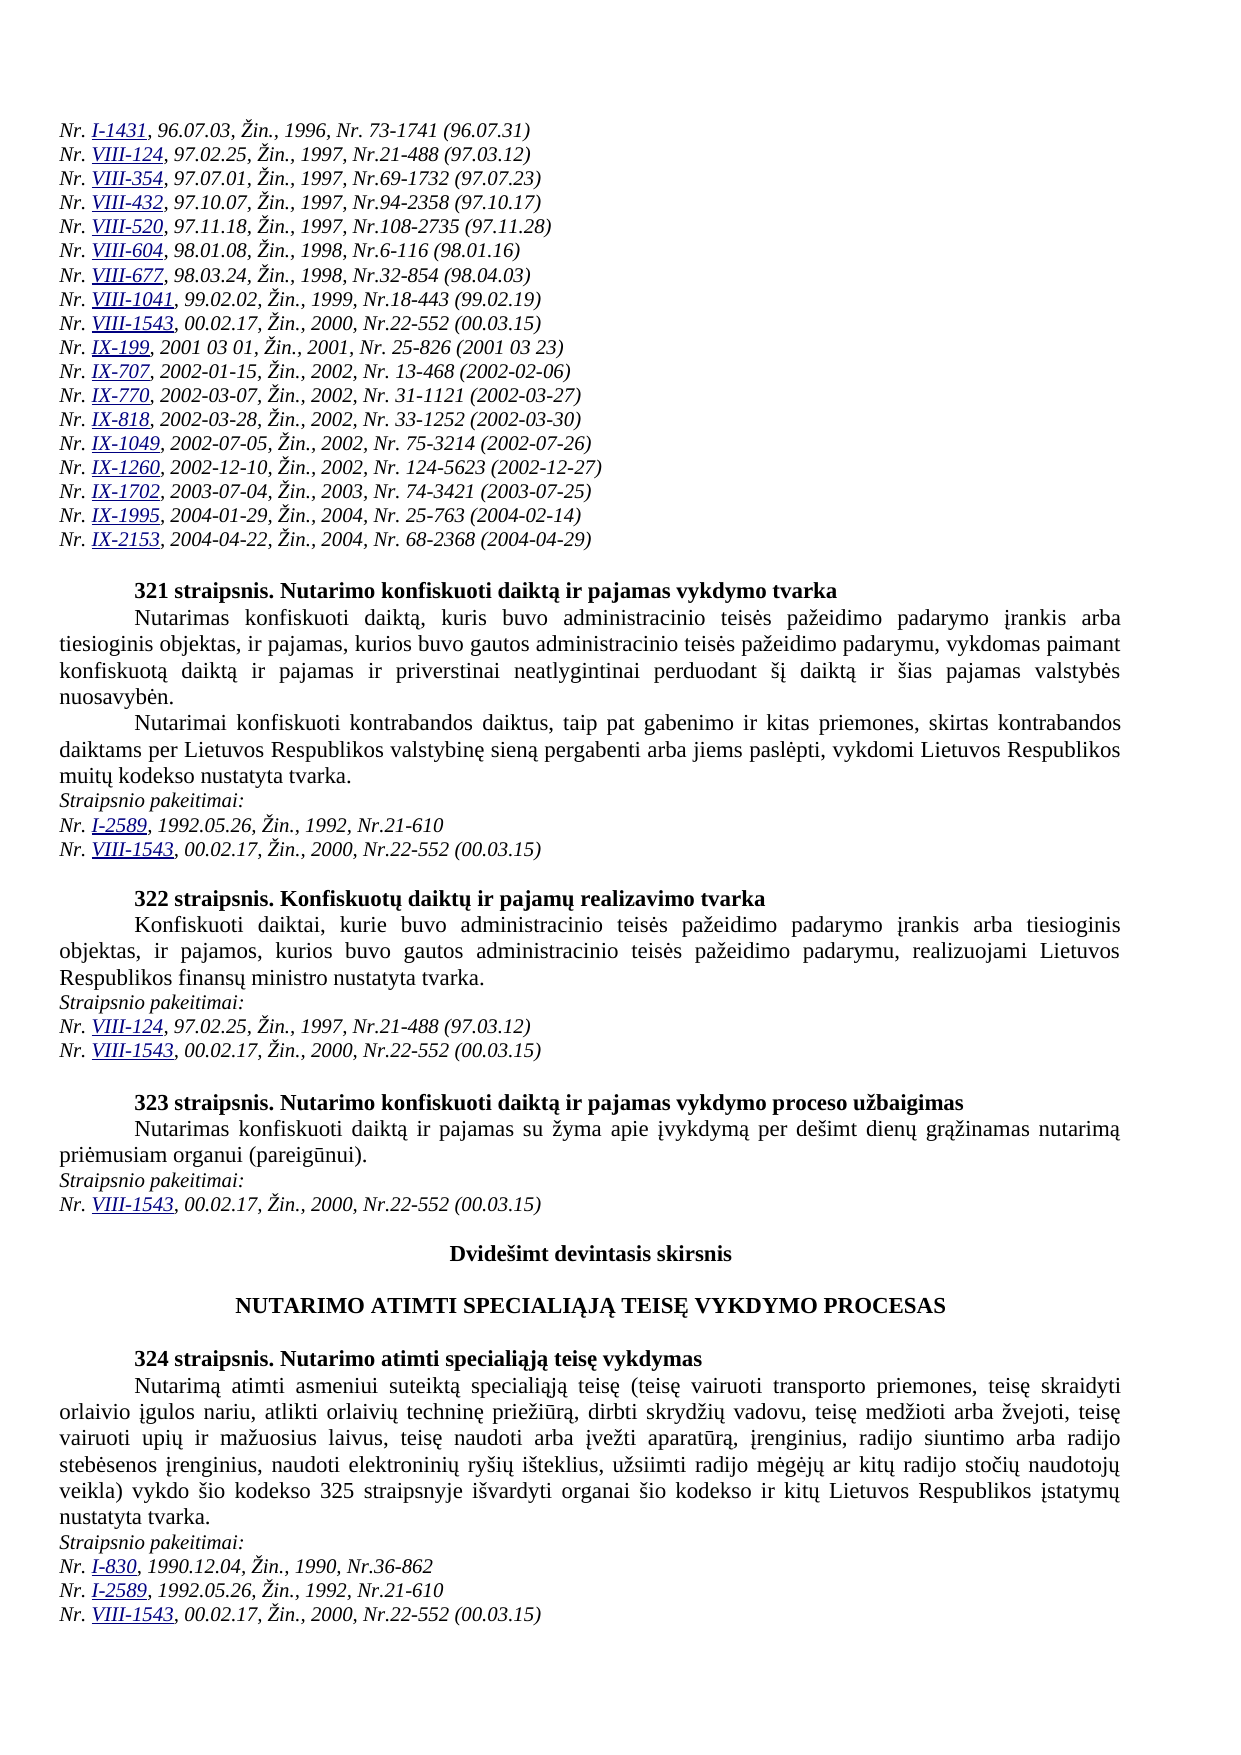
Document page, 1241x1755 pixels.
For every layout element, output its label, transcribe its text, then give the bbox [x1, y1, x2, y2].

text 321 straipsnis. Nutarimo konfiskuoti daiktą ir pajamas vykdymo tvarka [59, 578, 1122, 604]
text Dvidešimt devintasis skirsnis [59, 1240, 1122, 1266]
text Nr. VIII-604, 98.01.08, Žin., 1998, Nr.6-116 (98.01.16) [59, 238, 1122, 262]
text Straipsnio pakeitimai: [59, 990, 1122, 1014]
text Nr. I-830, 1990.12.04, Žin., 1990, Nr.36-862 [59, 1554, 1122, 1578]
text Nr. I-1431, 96.07.03, Žin., 1996, Nr. 73-1741 (96.07.31) [59, 118, 1122, 142]
text Nr. VIII-354, 97.07.01, Žin., 1997, Nr.69-1732 (97.07.23) [59, 166, 1122, 190]
text Nr. IX-199, 2001 03 01, Žin., 2001, Nr. 25-826 (2001 03 23) [59, 335, 1122, 359]
text Nutarimas konfiskuoti daiktą, kuris buvo administracinio teisės pažeidimo padarymo įrankis arba tiesioginis objektas, ir pajamas, kurios buvo gautos administracinio teisės pažeidimo padarymu, vykdomas paimant konfiskuotą daiktą ir pajamas ir priverstinai neatlygintinai perduodant šį daiktą ir šias pajamas valstybės nuosavybėn. [59, 604, 1122, 709]
text 322 straipsnis. Konfiskuotų daiktų ir pajamų realizavimo tvarka [59, 885, 1122, 911]
text Nr. VIII-1543, 00.02.17, Žin., 2000, Nr.22-552 (00.03.15) [59, 311, 1122, 335]
text Nr. VIII-520, 97.11.18, Žin., 1997, Nr.108-2735 (97.11.28) [59, 214, 1122, 238]
text Nutarimą atimti asmeniui suteiktą specialiąją teisę (teisę vairuoti transporto priemones, teisę skraidyti orlaivio įgulos nariu, atlikti orlaivių techninę priežiūrą, dirbti skrydžių vadovu, teisę medžioti arba žvejoti, teisę vairuoti upių ir mažuosius laivus, teisę naudoti arba įvežti aparatūrą, įrenginius, radijo siuntimo arba radijo stebėsenos įrenginius, naudoti elektroninių ryšių išteklius, užsiimti radijo mėgėjų ar kitų radijo stočių naudotojų veikla) vykdo šio kodekso 325 straipsnyje išvardyti organai šio kodekso ir kitų Lietuvos Respublikos įstatymų nustatyta tvarka. [59, 1372, 1122, 1530]
text Nr. VIII-1041, 99.02.02, Žin., 1999, Nr.18-443 (99.02.19) [59, 287, 1122, 311]
text Nr. VIII-1543, 00.02.17, Žin., 2000, Nr.22-552 (00.03.15) [59, 1602, 1122, 1626]
text Nr. IX-770, 2002-03-07, Žin., 2002, Nr. 31-1121 (2002-03-27) [59, 383, 1122, 407]
text Nr. IX-1702, 2003-07-04, Žin., 2003, Nr. 74-3421 (2003-07-25) [59, 479, 1122, 503]
text Nr. VIII-124, 97.02.25, Žin., 1997, Nr.21-488 (97.03.12) [59, 142, 1122, 166]
text Straipsnio pakeitimai: [59, 1168, 1122, 1192]
text Nr. IX-1995, 2004-01-29, Žin., 2004, Nr. 25-763 (2004-02-14) [59, 503, 1122, 527]
text Nr. IX-818, 2002-03-28, Žin., 2002, Nr. 33-1252 (2002-03-30) [59, 407, 1122, 431]
text Nr. I-2589, 1992.05.26, Žin., 1992, Nr.21-610 [59, 812, 1122, 837]
text 323 straipsnis. Nutarimo konfiskuoti daiktą ir pajamas vykdymo proceso užbaigimas [134, 1089, 1122, 1115]
text 324 straipsnis. Nutarimo atimti specialiąją teisę vykdymas [59, 1345, 1122, 1372]
text Straipsnio pakeitimai: [59, 788, 1122, 812]
text Nr. VIII-432, 97.10.07, Žin., 1997, Nr.94-2358 (97.10.17) [59, 190, 1122, 214]
text Nr. I-2589, 1992.05.26, Žin., 1992, Nr.21-610 [59, 1578, 1122, 1602]
text Nr. VIII-1543, 00.02.17, Žin., 2000, Nr.22-552 (00.03.15) [59, 837, 1122, 861]
text Nr. VIII-677, 98.03.24, Žin., 1998, Nr.32-854 (98.04.03) [59, 262, 1122, 287]
text Nr. IX-2153, 2004-04-22, Žin., 2004, Nr. 68-2368 (2004-04-29) [59, 527, 1122, 551]
text Straipsnio pakeitimai: [59, 1530, 1122, 1554]
text Nutarimai konfiskuoti kontrabandos daiktus, taip pat gabenimo ir kitas priemones, skirtas kontrabandos daiktams per Lietuvos Respublikos valstybinę sieną pergabenti arba jiems paslėpti, vykdomi Lietuvos Respublikos muitų kodekso nustatyta tvarka. [59, 709, 1122, 788]
text NUTARIMO ATIMTI SPECIALIĄJĄ TEISĘ VYKDYMO PROCESAS [59, 1293, 1122, 1319]
text Konfiskuoti daiktai, kurie buvo administracinio teisės pažeidimo padarymo įrankis arba tiesioginis objektas, ir pajamos, kurios buvo gautos administracinio teisės pažeidimo padarymu, realizuojami Lietuvos Respublikos finansų ministro nustatyta tvarka. [59, 911, 1122, 990]
text Nr. VIII-1543, 00.02.17, Žin., 2000, Nr.22-552 (00.03.15) [59, 1192, 1122, 1216]
text Nr. IX-1049, 2002-07-05, Žin., 2002, Nr. 75-3214 (2002-07-26) [59, 431, 1122, 455]
text Nr. VIII-124, 97.02.25, Žin., 1997, Nr.21-488 (97.03.12) [59, 1014, 1122, 1038]
text Nr. VIII-1543, 00.02.17, Žin., 2000, Nr.22-552 (00.03.15) [59, 1038, 1122, 1062]
text Nr. IX-707, 2002-01-15, Žin., 2002, Nr. 13-468 (2002-02-06) [59, 359, 1122, 383]
text Nr. IX-1260, 2002-12-10, Žin., 2002, Nr. 124-5623 (2002-12-27) [59, 455, 1122, 479]
text Nutarimas konfiskuoti daiktą ir pajamas su žyma apie įvykdymą per dešimt dienų grąžinamas nutarimą priėmusiam organui (pareigūnui). [59, 1115, 1122, 1168]
